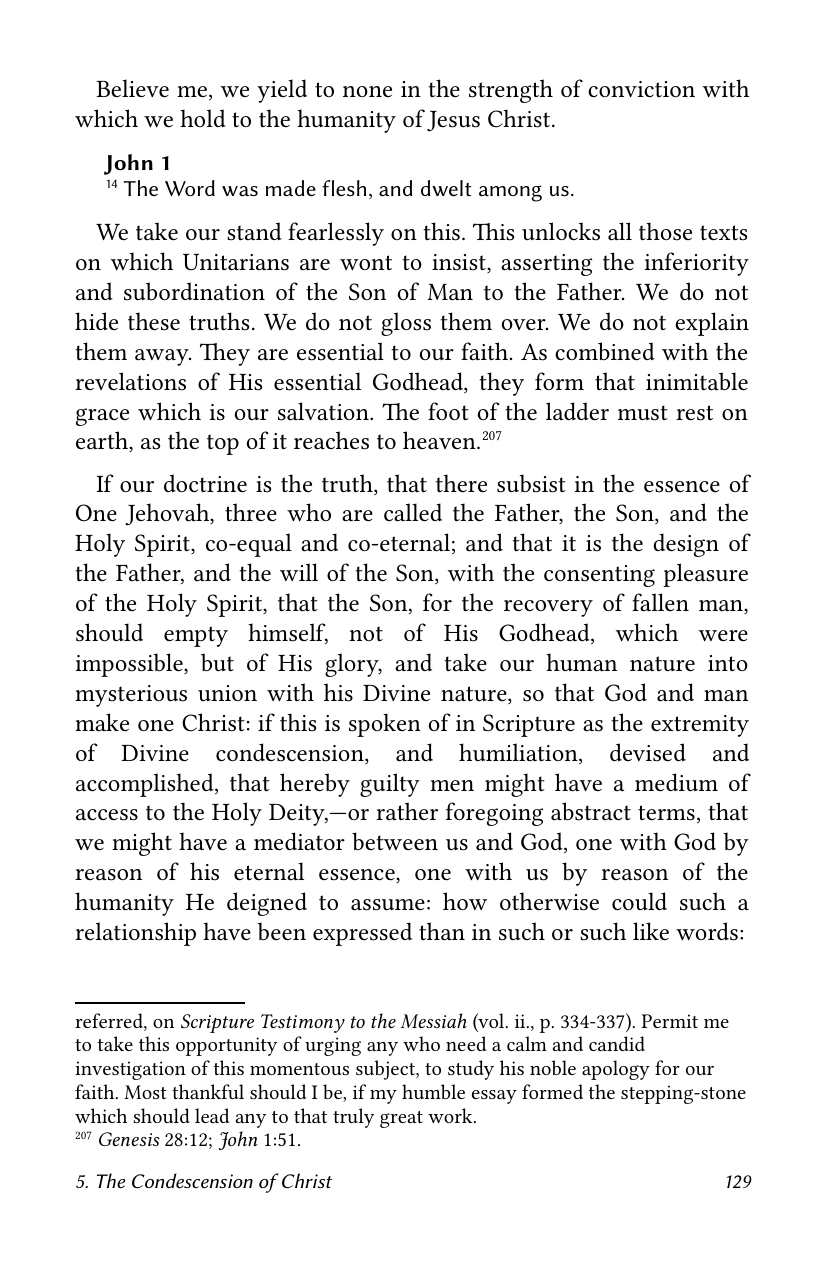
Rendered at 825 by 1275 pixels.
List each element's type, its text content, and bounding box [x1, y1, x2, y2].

text referred, on Scripture Testimony to the Messiah (vol. ii., p. 334-337). Permit me to take this opportunity of urging any who need a calm and candid investigation of this momentous subject, to study his noble apology for our faith. Most thankful should I be, if my humble essay formed the stepping-stone which should lead any to that truly great work. [75, 1009, 750, 1128]
text We take our stand fearlessly on this. This unlocks all those texts on which Unitarians are wont to insist, asserting the inferiority and subordination of the Son of Man to the Father. We do not hide these truths. We do not gloss them over. We do not explain them away. They are essential to our faith. As combined with the revelations of His essential Godhead, they form that inimitable grace which is our salvation. The foot of the ladder must rest on earth, as the top of it reaches to heaven. [75, 218, 750, 456]
text If our doctrine is the truth, that there subsist in the essence of One Jehovah, three who are called the Father, the Son, and the Holy Spirit, co-equal and co-eternal; and that it is the design of the Father, and the will of the Son, with the consenting pleasure of the Holy Spirit, that the Son, for the recovery of fallen man, should empty himself, not of His Godhead, which were impossible, but of His glory, and take our human nature into mysterious union with his Divine nature, so that God and man make one Christ: if this is spoken of in Scripture as the extremity of Divine condescension, and humiliation, devised and accomplished, that hereby guilty men might have a medium of access to the Holy Deity,—or rather foregoing abstract terms, that we might have a mediator between us and God, one with God by reason of his eternal essence, one with us by reason of the humanity He deigned to assume: how otherwise could such a relationship have been expressed than in such or such like words: [75, 469, 750, 947]
text Believe me, we yield to none in the strength of conviction with which we hold to the humanity of Jesus Christ. [75, 75, 750, 133]
text 14 The Word was made flesh, and dwelt among us. [105, 176, 720, 202]
text Genesis 28:12; John 1:51. [75, 1128, 750, 1152]
text John 1 [105, 150, 750, 176]
